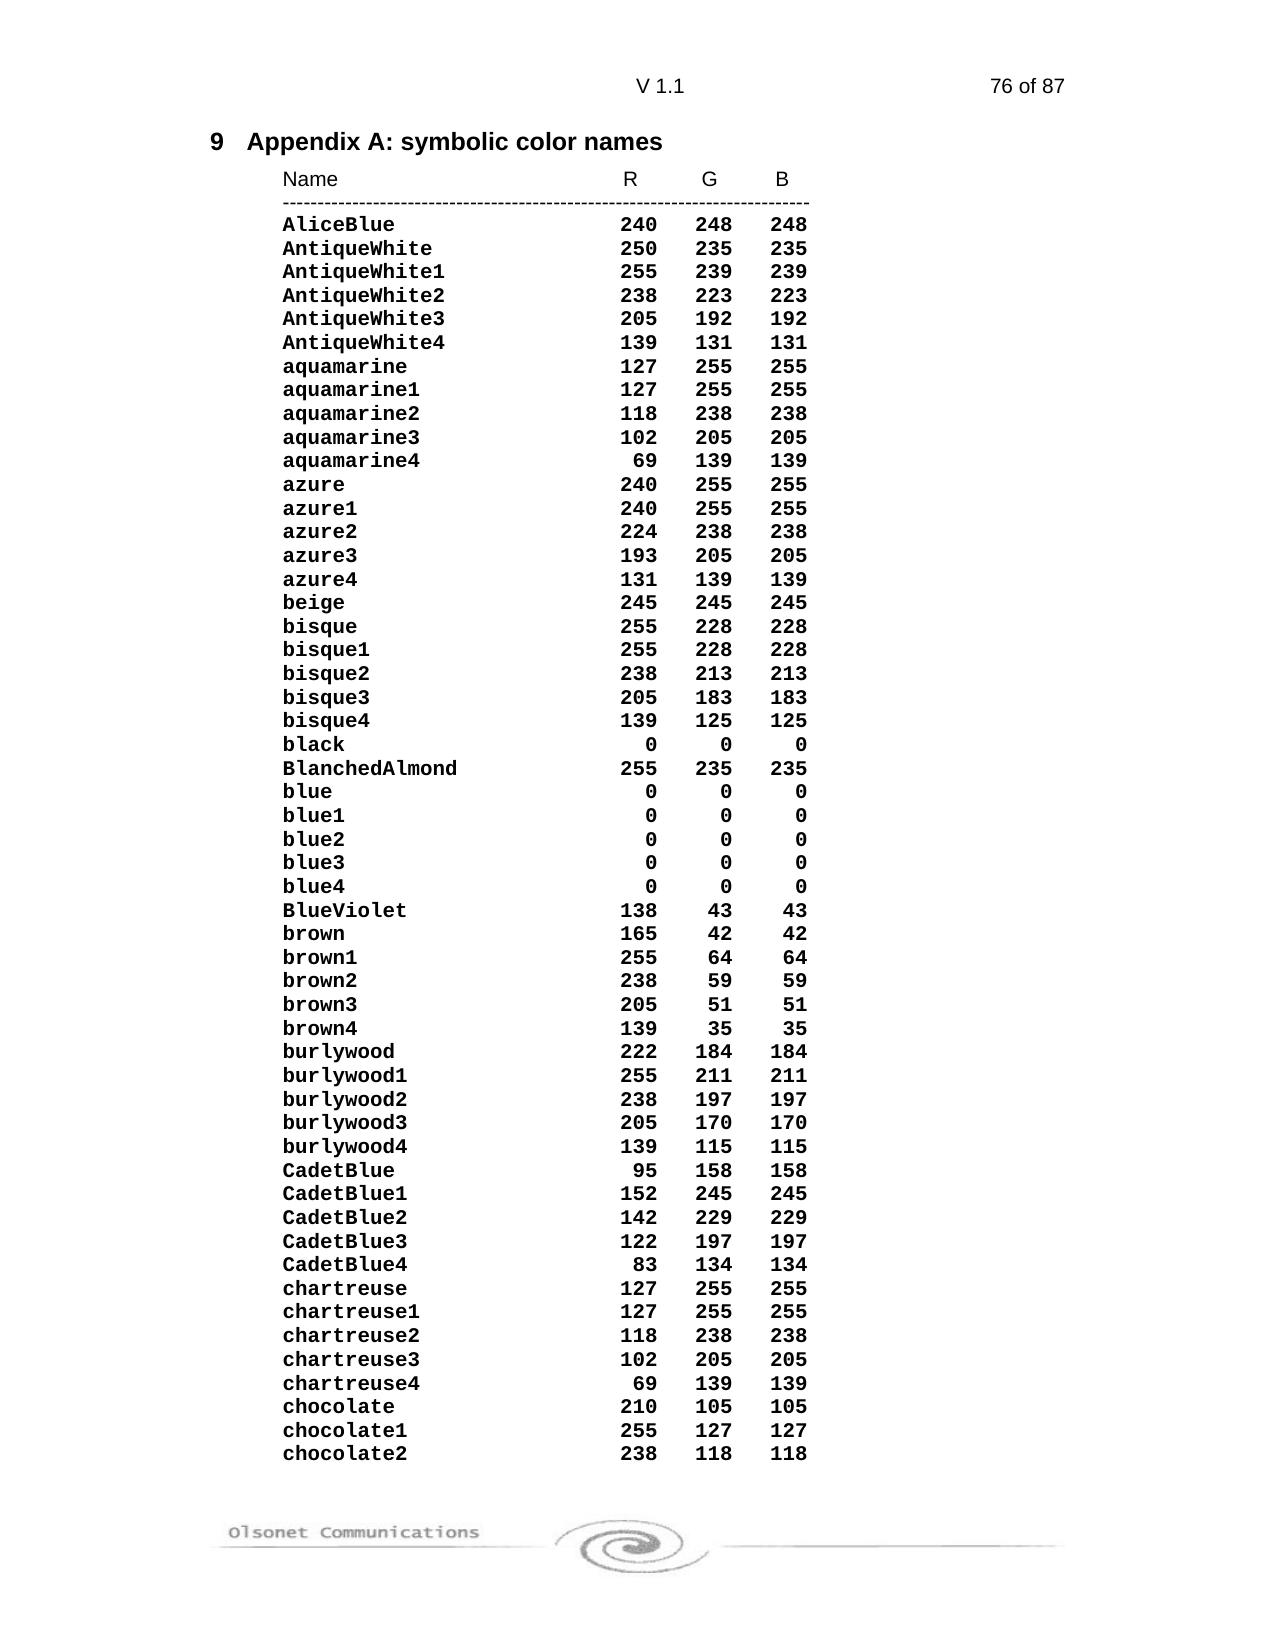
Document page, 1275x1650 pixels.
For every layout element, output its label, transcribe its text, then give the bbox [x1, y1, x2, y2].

text chocolate 210 105 105 [282, 1396, 1065, 1420]
text burlywood2 238 197 197 [282, 1089, 1065, 1112]
text burlywood1 255 211 211 [282, 1065, 1065, 1089]
text brown2 238 59 59 [282, 971, 1065, 994]
text bisque4 139 125 125 [282, 710, 1065, 734]
text BlueViolet 138 43 43 [282, 899, 1065, 923]
subtitle Appendix A: symbolic color names [210, 128, 1065, 156]
text burlywood4 139 115 115 [282, 1136, 1065, 1160]
text blue3 0 0 0 [282, 852, 1065, 876]
text brown 165 42 42 [282, 923, 1065, 947]
text azure2 224 238 238 [282, 521, 1065, 545]
text azure 240 255 255 [282, 474, 1065, 498]
text AliceBlue 240 248 248 [282, 214, 1065, 237]
text CadetBlue1 152 245 245 [282, 1183, 1065, 1207]
text CadetBlue2 142 229 229 [282, 1207, 1065, 1231]
text chocolate2 238 118 118 [282, 1443, 1065, 1467]
text azure4 131 139 139 [282, 568, 1065, 592]
text aquamarine2 118 238 238 [282, 403, 1065, 427]
text CadetBlue 95 158 158 [282, 1160, 1065, 1183]
text AntiqueWhite 250 235 235 [282, 237, 1065, 261]
text chartreuse1 127 255 255 [282, 1302, 1065, 1325]
text burlywood 222 184 184 [282, 1041, 1065, 1065]
text aquamarine4 69 139 139 [282, 450, 1065, 474]
text CadetBlue4 83 134 134 [282, 1254, 1065, 1278]
text CadetBlue3 122 197 197 [282, 1231, 1065, 1254]
text blue1 0 0 0 [282, 805, 1065, 829]
text AntiqueWhite2 238 223 223 [282, 285, 1065, 308]
text chocolate1 255 127 127 [282, 1420, 1065, 1443]
text chartreuse4 69 139 139 [282, 1372, 1065, 1396]
text black 0 0 0 [282, 734, 1065, 758]
text aquamarine1 127 255 255 [282, 379, 1065, 403]
text Name R G B [282, 167, 1065, 191]
text AntiqueWhite1 255 239 239 [282, 261, 1065, 285]
text blue 0 0 0 [282, 781, 1065, 805]
text azure3 193 205 205 [282, 545, 1065, 568]
text chartreuse3 102 205 205 [282, 1349, 1065, 1372]
text aquamarine 127 255 255 [282, 356, 1065, 379]
text bisque2 238 213 213 [282, 663, 1065, 687]
text bisque1 255 228 228 [282, 639, 1065, 663]
text azure1 240 255 255 [282, 498, 1065, 521]
text AntiqueWhite3 205 192 192 [282, 308, 1065, 332]
text BlanchedAlmond 255 235 235 [282, 758, 1065, 781]
text chartreuse2 118 238 238 [282, 1325, 1065, 1349]
text ---------------------------------------------------------------------------- [282, 191, 1065, 214]
text brown3 205 51 51 [282, 994, 1065, 1018]
text brown1 255 64 64 [282, 947, 1065, 971]
text brown4 139 35 35 [282, 1018, 1065, 1041]
text blue2 0 0 0 [282, 829, 1065, 852]
text bisque 255 228 228 [282, 616, 1065, 639]
picture [210, 1504, 1065, 1596]
text AntiqueWhite4 139 131 131 [282, 332, 1065, 356]
text burlywood3 205 170 170 [282, 1112, 1065, 1136]
text chartreuse 127 255 255 [282, 1278, 1065, 1302]
text blue4 0 0 0 [282, 876, 1065, 899]
text aquamarine3 102 205 205 [282, 427, 1065, 450]
text bisque3 205 183 183 [282, 687, 1065, 710]
text beige 245 245 245 [282, 592, 1065, 616]
